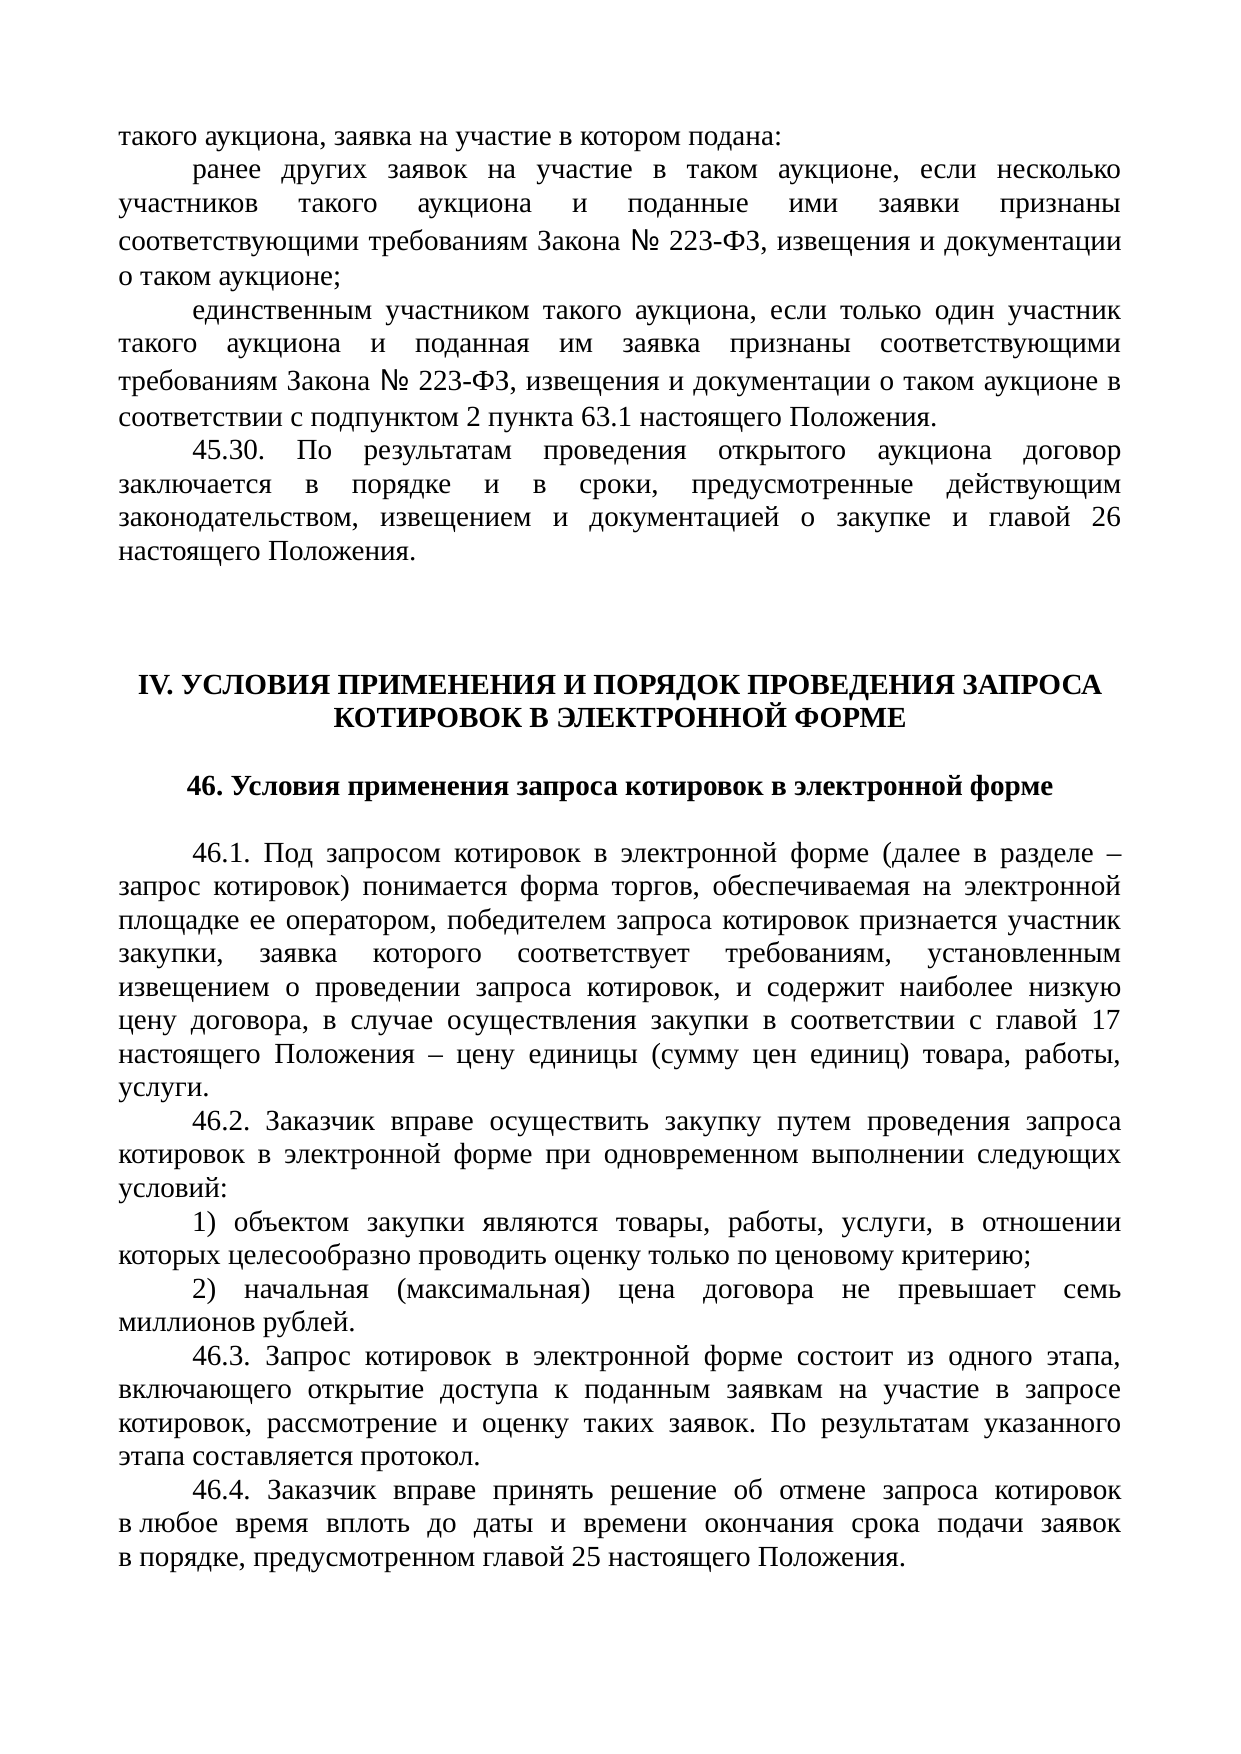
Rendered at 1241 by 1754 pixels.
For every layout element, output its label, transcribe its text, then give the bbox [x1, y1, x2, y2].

text 46. Условия применения запроса котировок в электронной форме [118, 768, 1122, 801]
text 2) начальная (максимальная) цена договора не превышает семь миллионов рублей. [118, 1271, 1122, 1338]
text 45.30. По результатам проведения открытого аукциона договор заключается в порядке и в сроки, предусмотренные действующим законодательством, извещением и документацией о закупке и главой 26 настоящего Положения. [118, 432, 1122, 566]
text IV. УСЛОВИЯ ПРИМЕНЕНИЯ И ПОРЯДОК ПРОВЕДЕНИЯ ЗАПРОСА КОТИРОВОК В ЭЛЕКТРОННОЙ ФОРМЕ [118, 667, 1122, 734]
text ранее других заявок на участие в таком аукционе, если несколько участников такого аукциона и поданные ими заявки признаны соответствующими требованиям Закона № 223-ФЗ, извещения и документации о таком аукционе; [118, 152, 1122, 292]
text 46.4. Заказчик вправе принять решение об отмене запроса котировок в любое время вплоть до даты и времени окончания срока подачи заявок в порядке, предусмотренном главой 25 настоящего Положения. [118, 1472, 1122, 1573]
text такого аукциона, заявка на участие в котором подана: [118, 118, 1122, 152]
text 1) объектом закупки являются товары, работы, услуги, в отношении которых целесообразно проводить оценку только по ценовому критерию; [118, 1204, 1122, 1271]
text 46.3. Запрос котировок в электронной форме состоит из одного этапа, включающего открытие доступа к поданным заявкам на участие в запросе котировок, рассмотрение и оценку таких заявок. По результатам указанного этапа составляется протокол. [118, 1338, 1122, 1472]
text 46.2. Заказчик вправе осуществить закупку путем проведения запроса котировок в электронной форме при одновременном выполнении следующих условий: [118, 1103, 1122, 1204]
text единственным участником такого аукциона, если только один участник такого аукциона и поданная им заявка признаны соответствующими требованиям Закона № 223-ФЗ, извещения и документации о таком аукционе в соответствии с подпунктом 2 пункта 63.1 настоящего Положения. [118, 292, 1122, 432]
text 46.1. Под запросом котировок в электронной форме (далее в разделе – запрос котировок) понимается форма торгов, обеспечиваемая на электронной площадке ее оператором, победителем запроса котировок признается участник закупки, заявка которого соответствует требованиям, установленным извещением о проведении запроса котировок, и содержит наиболее низкую цену договора, в случае осуществления закупки в соответствии с главой 17 настоящего Положения – цену единицы (сумму цен единиц) товара, работы, услуги. [118, 835, 1122, 1103]
